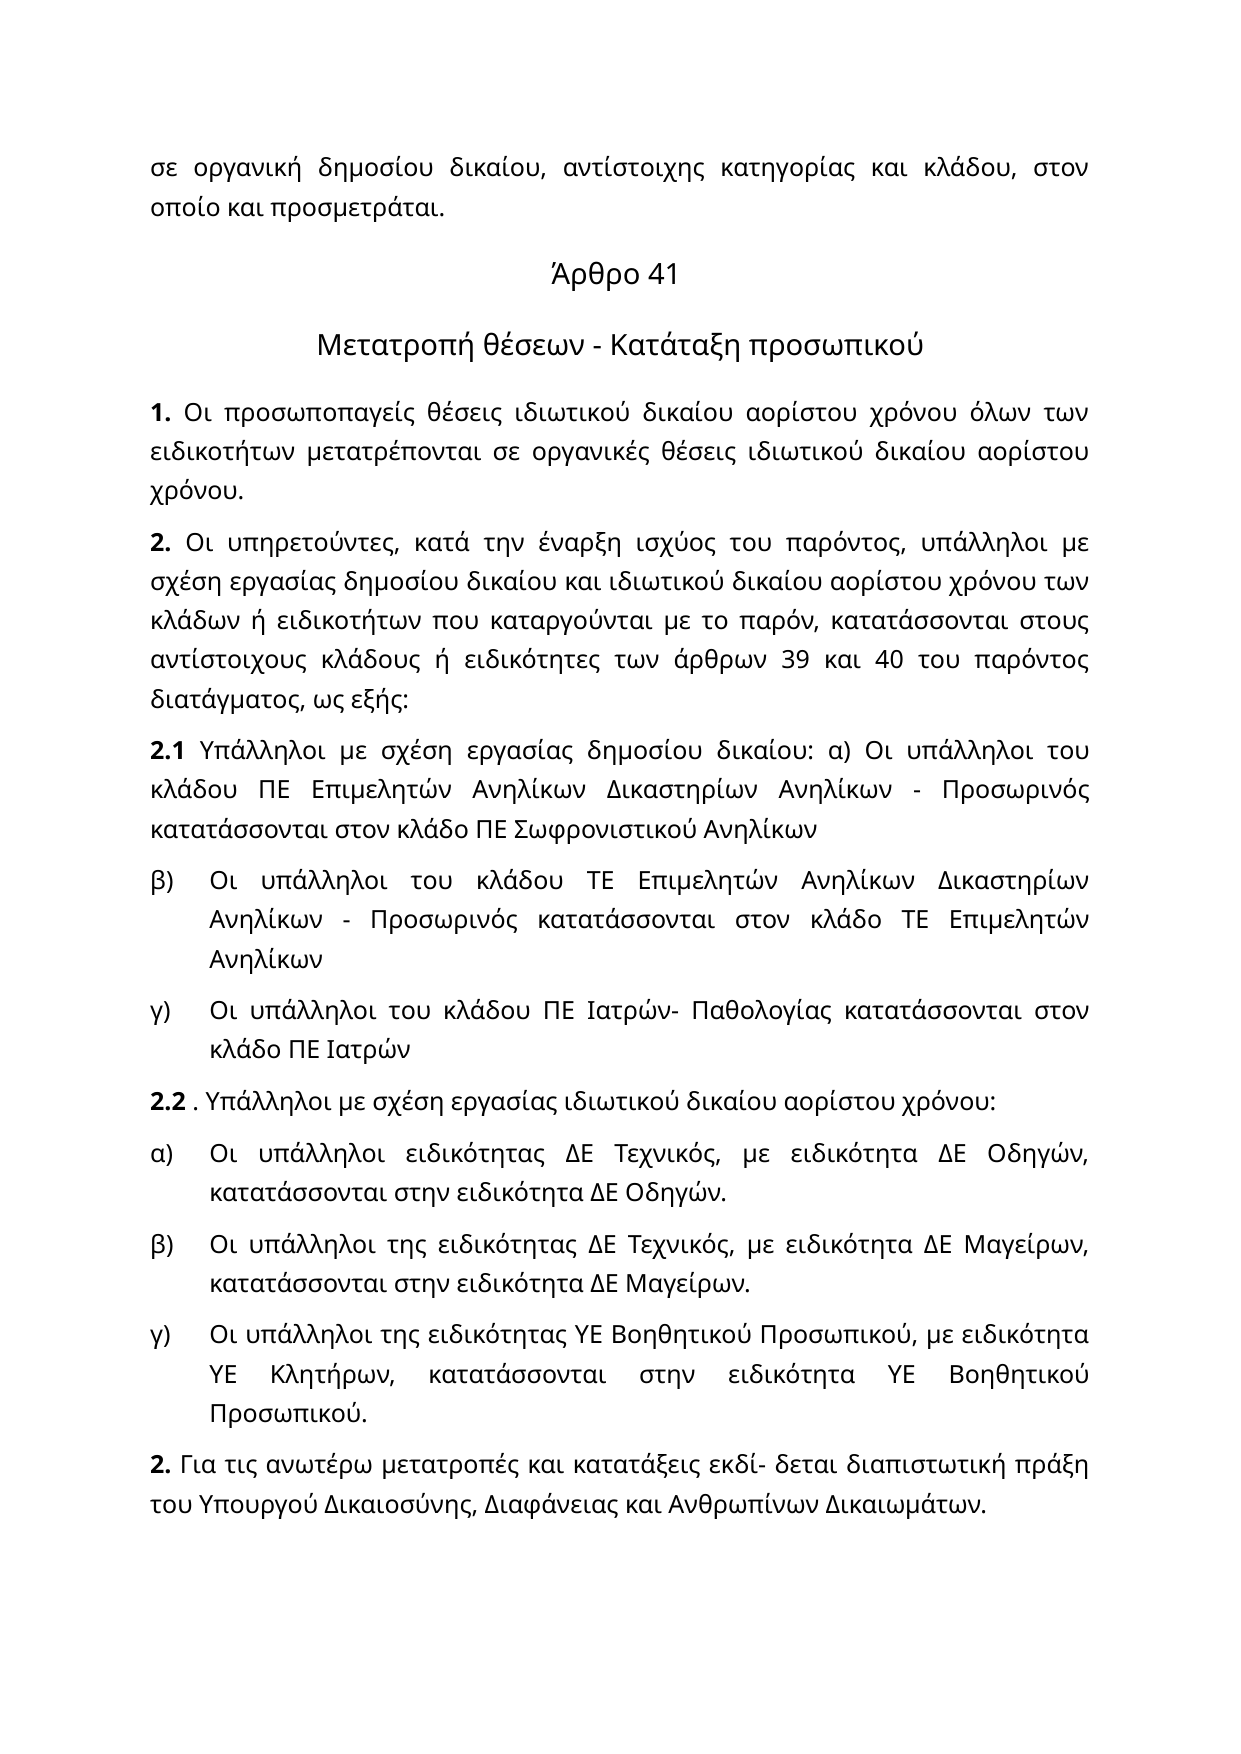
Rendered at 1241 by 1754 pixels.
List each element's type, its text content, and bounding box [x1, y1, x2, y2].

text 2.2 . Υπάλληλοι με σχέση εργασίας ιδιωτικού δικαίου αορίστου χρόνου: [150, 1084, 1090, 1118]
text σε οργανική δημοσίου δικαίου, αντίστοιχης κατηγορίας και κλάδου, στον οποίο και προσμετράται. [150, 150, 1090, 223]
text 2.1 Υπάλληλοι με σχέση εργασίας δημοσίου δικαίου: α) Οι υπάλληλοι του κλάδου ΠΕ Επιμελητών Ανηλίκων Δικαστηρίων Ανηλίκων - Προσωρινός κατατάσσονται στον κλάδο ΠΕ Σωφρονιστικού Ανηλίκων [150, 733, 1090, 845]
list γ) Οι υπάλληλοι του κλάδου ΠΕ Ιατρών- Παθολογίας κατατάσσονται στον κλάδο ΠΕ Ιατρών [150, 993, 1090, 1066]
text 2. Οι υπηρετούντες, κατά την έναρξη ισχύος του παρόντος, υπάλληλοι με σχέση εργασίας δημοσίου δικαίου και ιδιωτικού δικαίου αορίστου χρόνου των κλάδων ή ειδικοτήτων που καταργούνται με το παρόν, κατατάσσονται στους αντίστοιχους κλάδους ή ειδικότητες των άρθρων 39 και 40 του παρόντος διατάγματος, ως εξής: [150, 524, 1090, 715]
list α) Οι υπάλληλοι ειδικότητας ΔΕ Τεχνικός, με ειδικότητα ΔΕ Οδηγών, κατατάσσονται στην ειδικότητα ΔΕ Οδηγών. [150, 1135, 1090, 1209]
list β) Οι υπάλληλοι της ειδικότητας ΔΕ Τεχνικός, με ειδικότητα ΔΕ Μαγείρων, κατατάσσονται στην ειδικότητα ΔΕ Μαγείρων. [150, 1226, 1090, 1299]
list γ) Οι υπάλληλοι της ειδικότητας ΥΕ Βοηθητικού Προσωπικού, με ειδικότητα ΥΕ Κλητήρων, κατατάσσονται στην ειδικότητα ΥΕ Βοηθητικού Προσωπικού. [150, 1317, 1090, 1429]
subtitle Μετατροπή θέσεων - Κατάταξη προσωπικού [150, 324, 1090, 364]
text 1. Οι προσωποπαγείς θέσεις ιδιωτικού δικαίου αορίστου χρόνου όλων των ειδικοτήτων μετατρέπονται σε οργανικές θέσεις ιδιωτικού δικαίου αορίστου χρόνου. [150, 394, 1090, 507]
text 2. Για τις ανωτέρω μετατροπές και κατατάξεις εκδί- δεται διαπιστωτική πράξη του Υπουργού Δικαιοσύνης, Διαφάνειας και Ανθρωπίνων Δικαιωμάτων. [150, 1447, 1090, 1520]
subtitle Άρθρο 41 [150, 253, 1090, 293]
list β) Οι υπάλληλοι του κλάδου ΤΕ Επιμελητών Ανηλίκων Δικαστηρίων Ανηλίκων - Προσωρινός κατατάσσονται στον κλάδο ΤΕ Επιμελητών Ανηλίκων [150, 863, 1090, 975]
